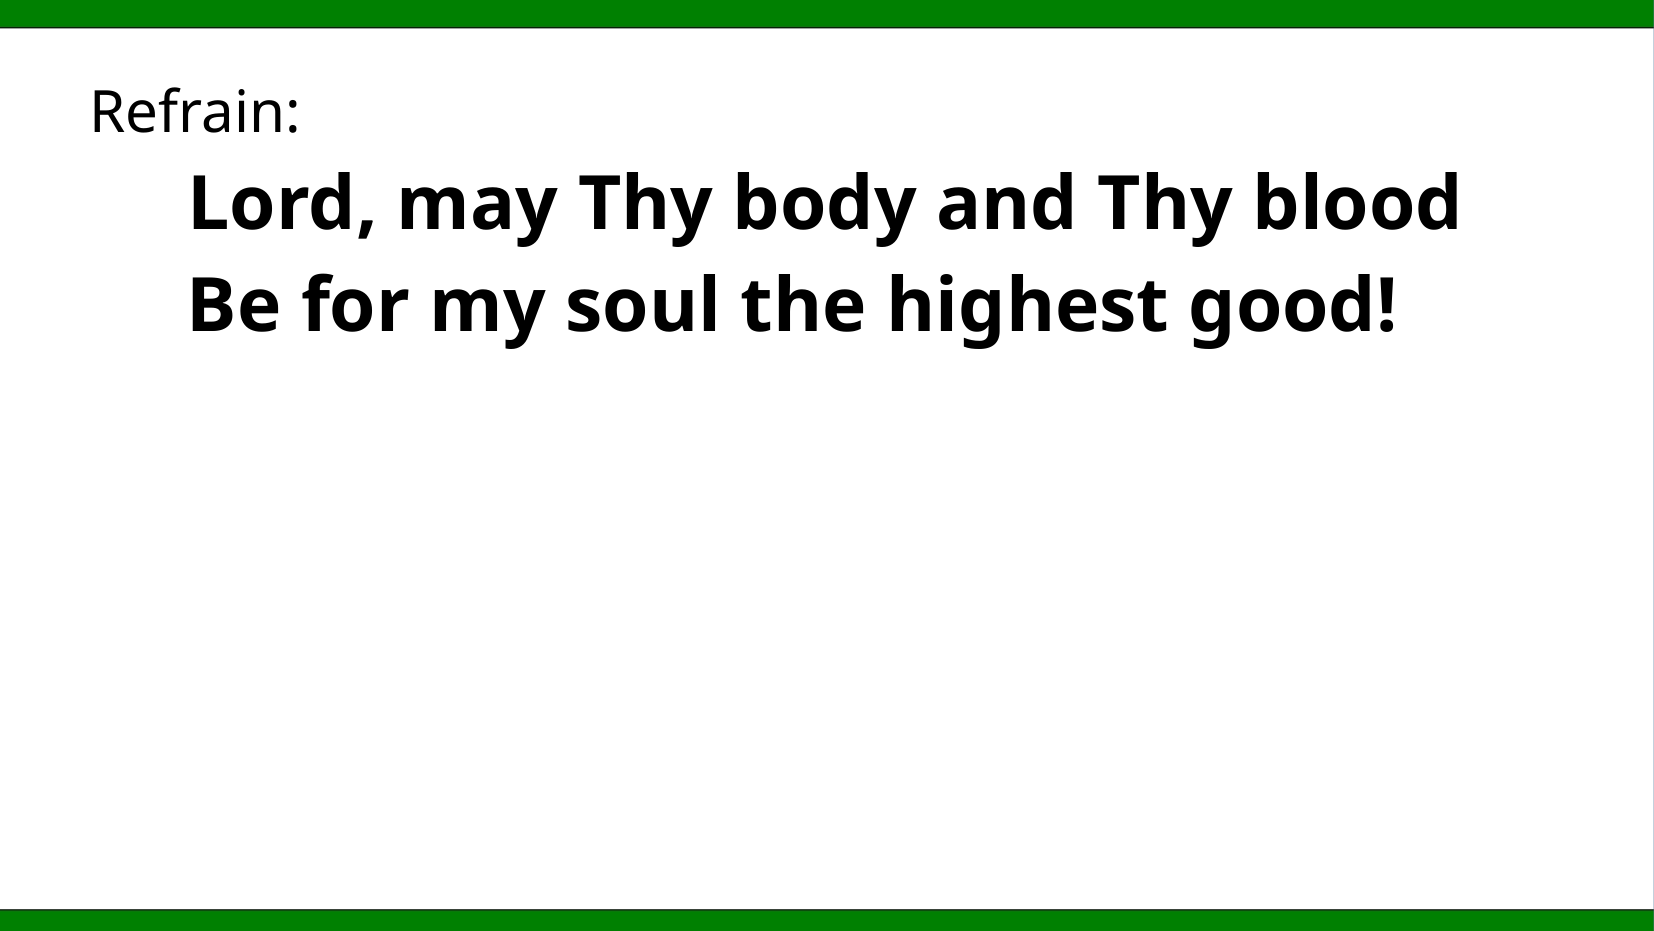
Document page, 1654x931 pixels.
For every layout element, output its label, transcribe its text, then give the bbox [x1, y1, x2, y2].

picture [0, 0, 1654, 931]
text_box Refrain: Lord, may Thy body and Thy blood Be for my soul the highest good! [75, 62, 1591, 355]
